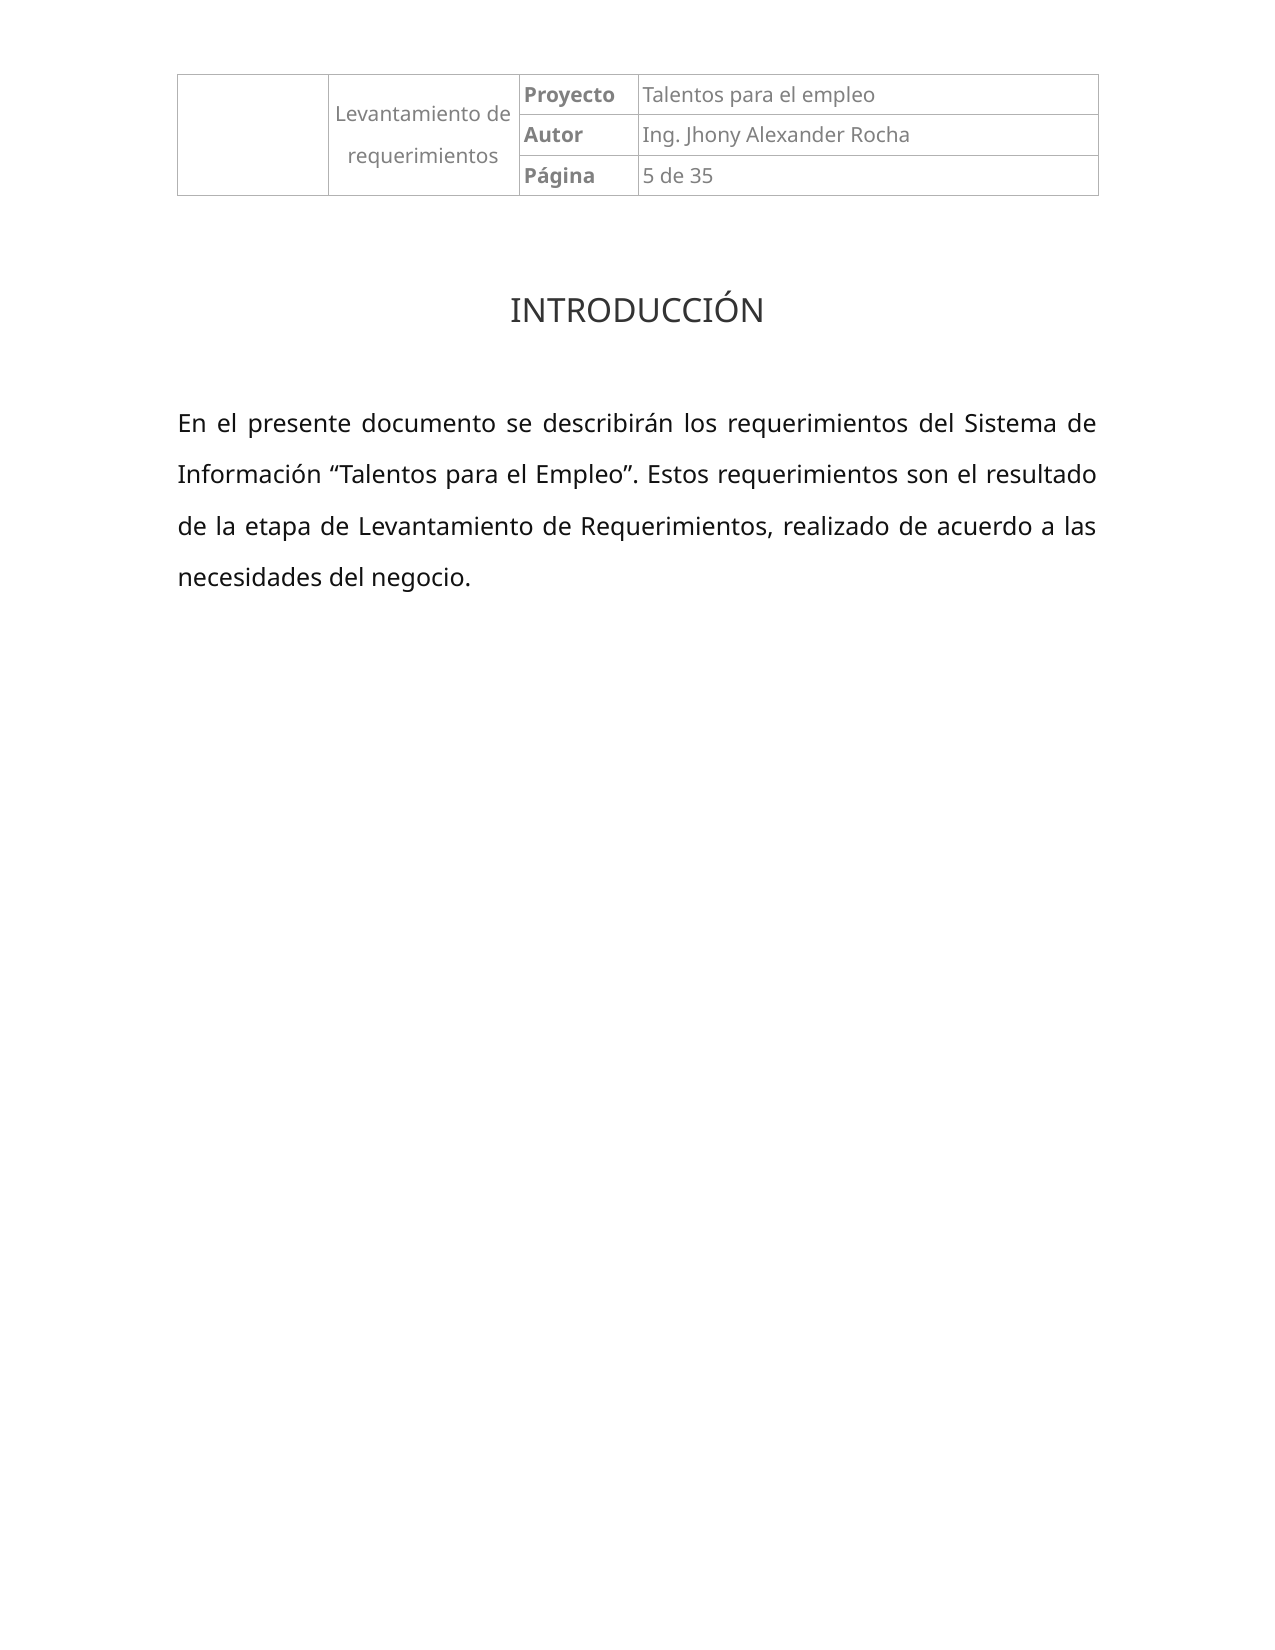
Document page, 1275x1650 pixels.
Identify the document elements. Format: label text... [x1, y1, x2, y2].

subtitle Introducción [177, 287, 1098, 332]
text En el presente documento se describirán los requerimientos del Sistema de Información “Talentos para el Empleo”. Estos requerimientos son el resultado de la etapa de Levantamiento de Requerimientos, realizado de acuerdo a las necesidades del negocio. [177, 406, 1098, 593]
